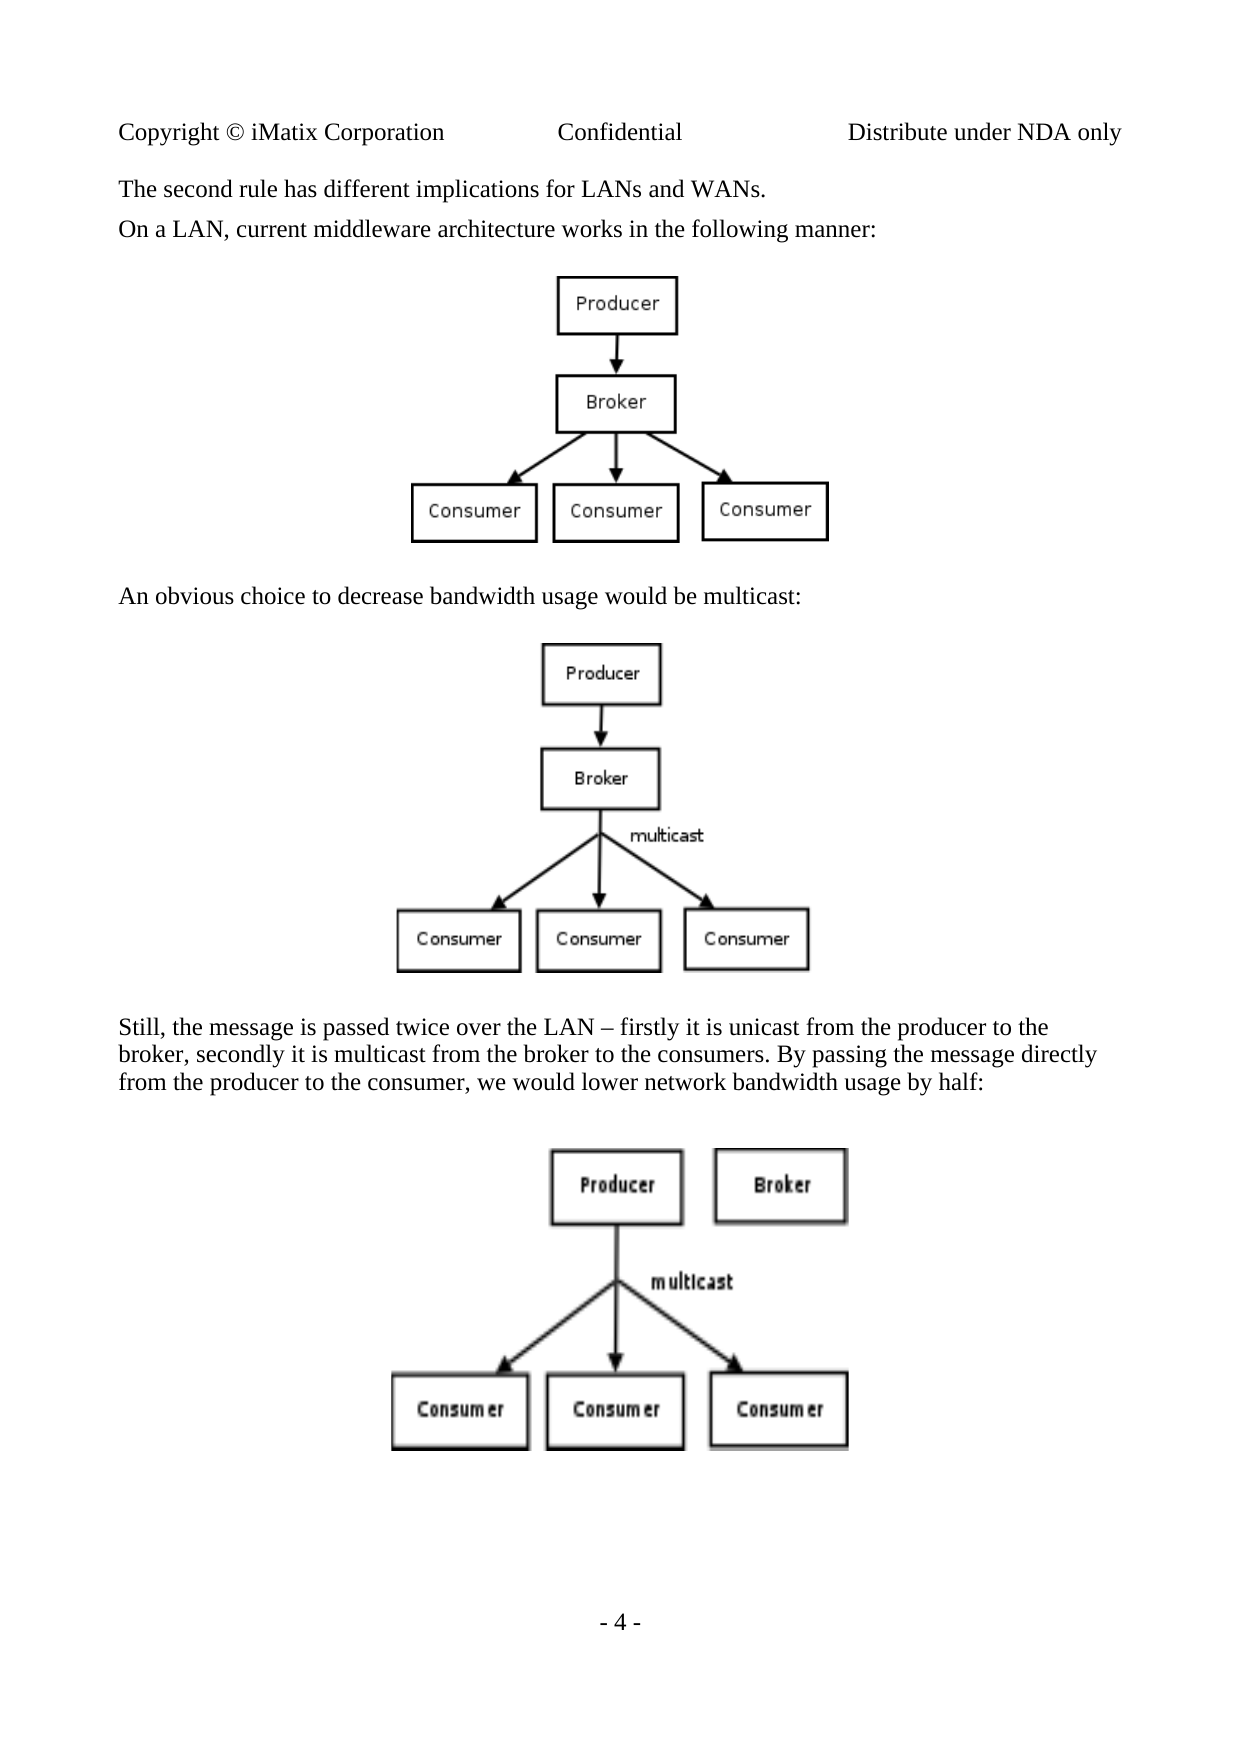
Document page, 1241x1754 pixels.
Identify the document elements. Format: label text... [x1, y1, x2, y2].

text An obvious choice to decrease bandwidth usage would be multicast: [118, 582, 1122, 610]
text On a LAN, current middleware architecture works in the following manner: [118, 216, 1122, 243]
picture [396, 643, 877, 973]
picture [411, 276, 829, 543]
text The second rule has different implications for LANs and WANs. [118, 175, 1122, 203]
picture [391, 1148, 849, 1451]
text Still, the message is passed twice over the LAN – firstly it is unicast from the producer to the broker, secondly it is multicast from the broker to the consumers. By passing the message directly from the producer to the consumer, we would lower network bandwidth usage by half: [118, 1013, 1122, 1096]
